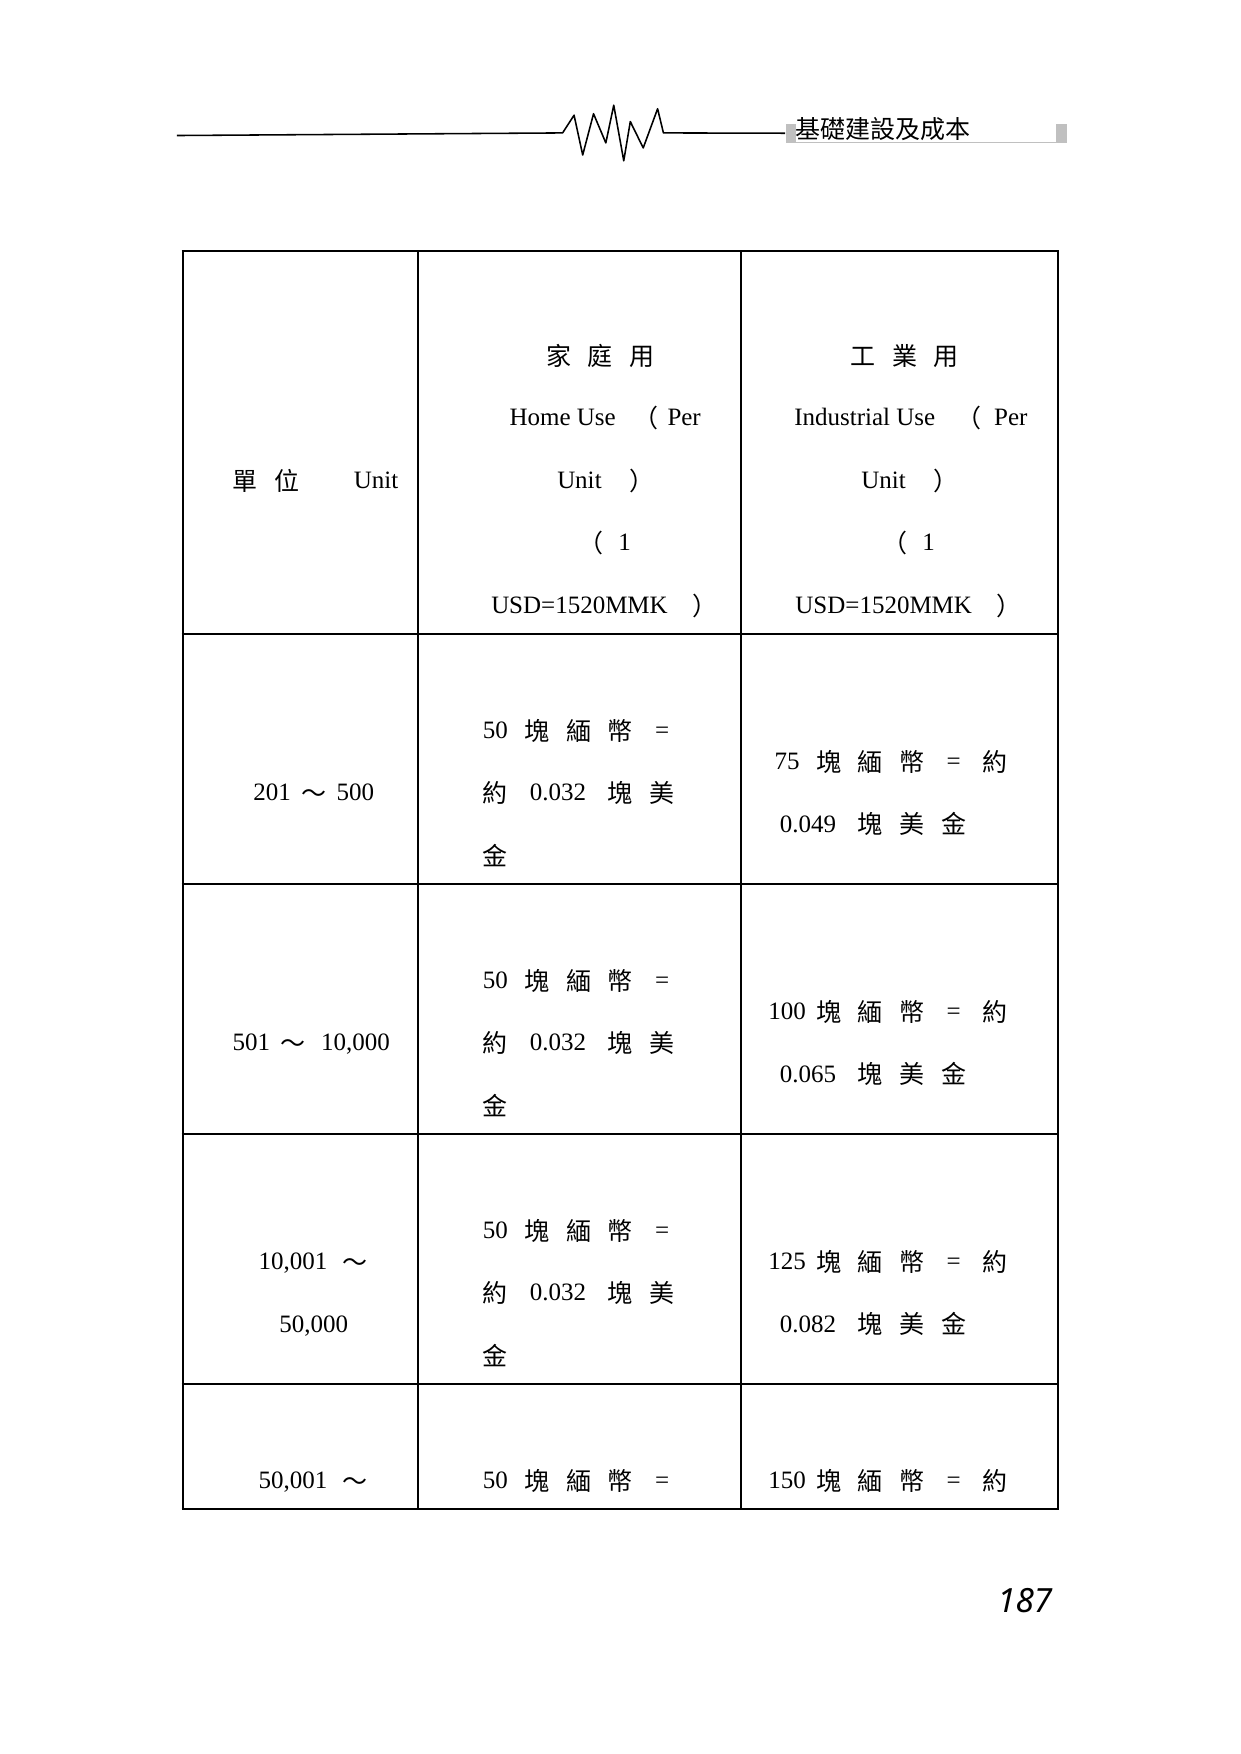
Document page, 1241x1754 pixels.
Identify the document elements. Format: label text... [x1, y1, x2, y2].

table_cell 50塊緬幣=約0.032塊美金 [419, 1135, 740, 1383]
table_cell 201～500 [184, 635, 417, 883]
table_cell 125塊緬幣=約0.082塊美金 [742, 1135, 1057, 1383]
table_cell 50塊緬幣=約0.032塊美金 [419, 635, 740, 883]
table_cell 50塊緬幣= [419, 1385, 740, 1508]
table_cell 50,001～ [184, 1385, 417, 1508]
table_cell 150塊緬幣=約 [742, 1385, 1057, 1508]
table_cell 10,001～50,000 [184, 1135, 417, 1383]
table_header 家庭用 Home Use（Per Unit） （1 USD=1520MMK） [419, 252, 740, 633]
table_cell 501～10,000 [184, 885, 417, 1133]
table_cell 75塊緬幣=約0.049塊美金 [742, 635, 1057, 883]
table_cell 50塊緬幣=約0.032塊美金 [419, 885, 740, 1133]
table_cell 100塊緬幣=約0.065塊美金 [742, 885, 1057, 1133]
table_header 單位 Unit [184, 252, 417, 633]
table_header 工業用 Industrial Use（Per Unit） （1 USD=1520MMK） [742, 252, 1057, 633]
